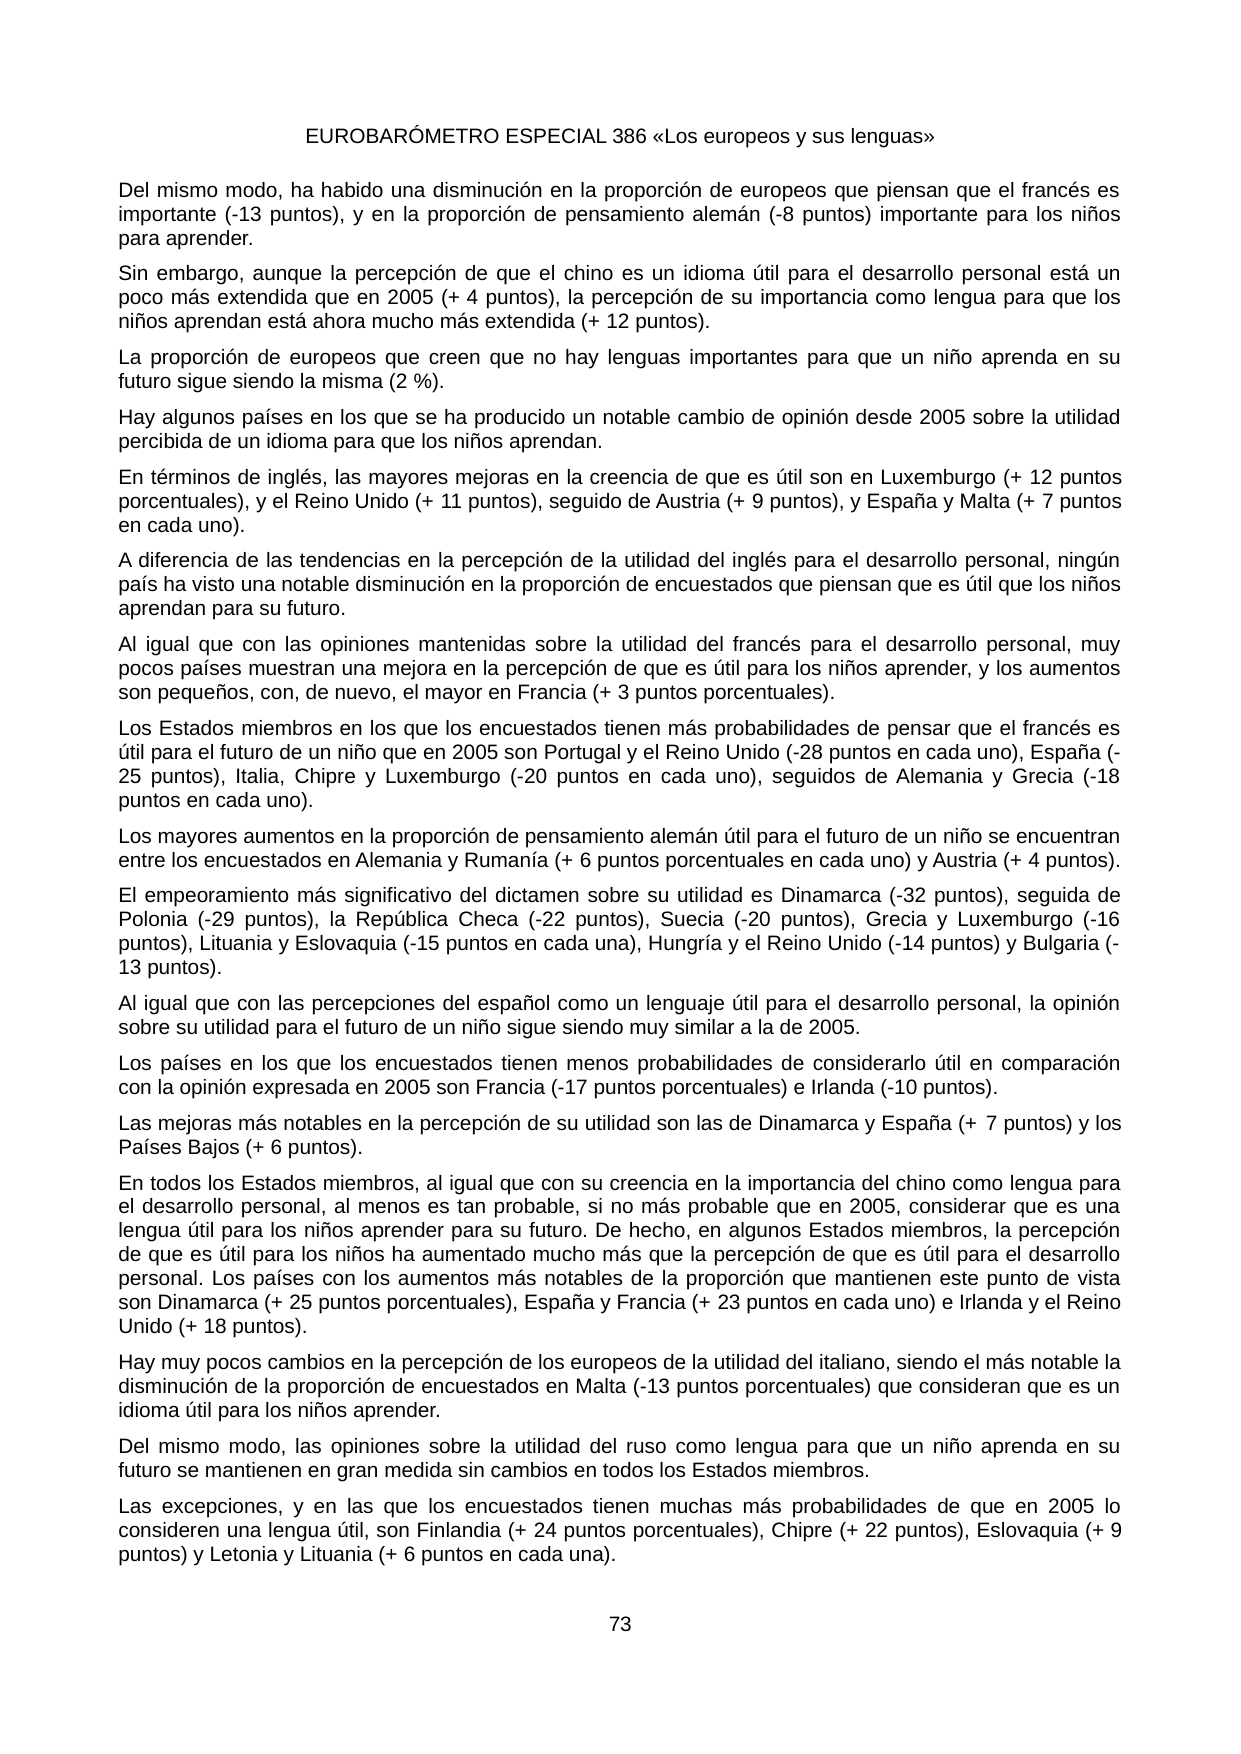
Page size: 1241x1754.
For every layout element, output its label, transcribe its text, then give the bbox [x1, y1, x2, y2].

text Del mismo modo, las opiniones sobre la utilidad del ruso como lengua para que un niño aprenda en su futuro se mantienen en gran medida sin cambios en todos los Estados miembros. [118, 1434, 1122, 1482]
text En términos de inglés, las mayores mejoras en la creencia de que es útil son en Luxemburgo (+ 12 puntos porcentuales), y el Reino Unido (+ 11 puntos), seguido de Austria (+ 9 puntos), y España y Malta (+ 7 puntos en cada uno). [118, 464, 1122, 536]
text El empeoramiento más significativo del dictamen sobre su utilidad es Dinamarca (-32 puntos), seguida de Polonia (-29 puntos), la República Checa (-22 puntos), Suecia (-20 puntos), Grecia y Luxemburgo (-16 puntos), Lituania y Eslovaquia (-15 puntos en cada una), Hungría y el Reino Unido (-14 puntos) y Bulgaria (-13 puntos). [118, 883, 1122, 979]
text Los mayores aumentos en la proporción de pensamiento alemán útil para el futuro de un niño se encuentran entre los encuestados en Alemania y Rumanía (+ 6 puntos porcentuales en cada uno) y Austria (+ 4 puntos). [118, 823, 1122, 871]
text Del mismo modo, ha habido una disminución en la proporción de europeos que piensan que el francés es importante (-13 puntos), y en la proporción de pensamiento alemán (-8 puntos) importante para los niños para aprender. [118, 177, 1122, 249]
text Las mejoras más notables en la percepción de su utilidad son las de Dinamarca y España (+ 7 puntos) y los Países Bajos (+ 6 puntos). [118, 1111, 1122, 1158]
text La proporción de europeos que creen que no hay lenguas importantes para que un niño aprenda en su futuro sigue siendo la misma (2 %). [118, 345, 1122, 393]
text Los países en los que los encuestados tienen menos probabilidades de considerarlo útil en comparación con la opinión expresada en 2005 son Francia (-17 puntos porcentuales) e Irlanda (-10 puntos). [118, 1051, 1122, 1099]
text En todos los Estados miembros, al igual que con su creencia en la importancia del chino como lengua para el desarrollo personal, al menos es tan probable, si no más probable que en 2005, considerar que es una lengua útil para los niños aprender para su futuro. De hecho, en algunos Estados miembros, la percepción de que es útil para los niños ha aumentado mucho más que la percepción de que es útil para el desarrollo personal. Los países con los aumentos más notables de la proporción que mantienen este punto de vista son Dinamarca (+ 25 puntos porcentuales), España y Francia (+ 23 puntos en cada uno) e Irlanda y el Reino Unido (+ 18 puntos). [118, 1170, 1122, 1338]
text Las excepciones, y en las que los encuestados tienen muchas más probabilidades de que en 2005 lo consideren una lengua útil, son Finlandia (+ 24 puntos porcentuales), Chipre (+ 22 puntos), Eslovaquia (+ 9 puntos) y Letonia y Lituania (+ 6 puntos en cada una). [118, 1493, 1122, 1565]
text A diferencia de las tendencias en la percepción de la utilidad del inglés para el desarrollo personal, ningún país ha visto una notable disminución en la proporción de encuestados que piensan que es útil que los niños aprendan para su futuro. [118, 548, 1122, 620]
text Los Estados miembros en los que los encuestados tienen más probabilidades de pensar que el francés es útil para el futuro de un niño que en 2005 son Portugal y el Reino Unido (-28 puntos en cada uno), España (-25 puntos), Italia, Chipre y Luxemburgo (-20 puntos en cada uno), seguidos de Alemania y Grecia (-18 puntos en cada uno). [118, 716, 1122, 812]
text Al igual que con las percepciones del español como un lenguaje útil para el desarrollo personal, la opinión sobre su utilidad para el futuro de un niño sigue siendo muy similar a la de 2005. [118, 991, 1122, 1039]
text Hay muy pocos cambios en la percepción de los europeos de la utilidad del italiano, siendo el más notable la disminución de la proporción de encuestados en Malta (-13 puntos porcentuales) que consideran que es un idioma útil para los niños aprender. [118, 1350, 1122, 1422]
text Sin embargo, aunque la percepción de que el chino es un idioma útil para el desarrollo personal está un poco más extendida que en 2005 (+ 4 puntos), la percepción de su importancia como lengua para que los niños aprendan está ahora mucho más extendida (+ 12 puntos). [118, 261, 1122, 333]
text Hay algunos países en los que se ha producido un notable cambio de opinión desde 2005 sobre la utilidad percibida de un idioma para que los niños aprendan. [118, 405, 1122, 453]
text Al igual que con las opiniones mantenidas sobre la utilidad del francés para el desarrollo personal, muy pocos países muestran una mejora en la percepción de que es útil para los niños aprender, y los aumentos son pequeños, con, de nuevo, el mayor en Francia (+ 3 puntos porcentuales). [118, 632, 1122, 704]
